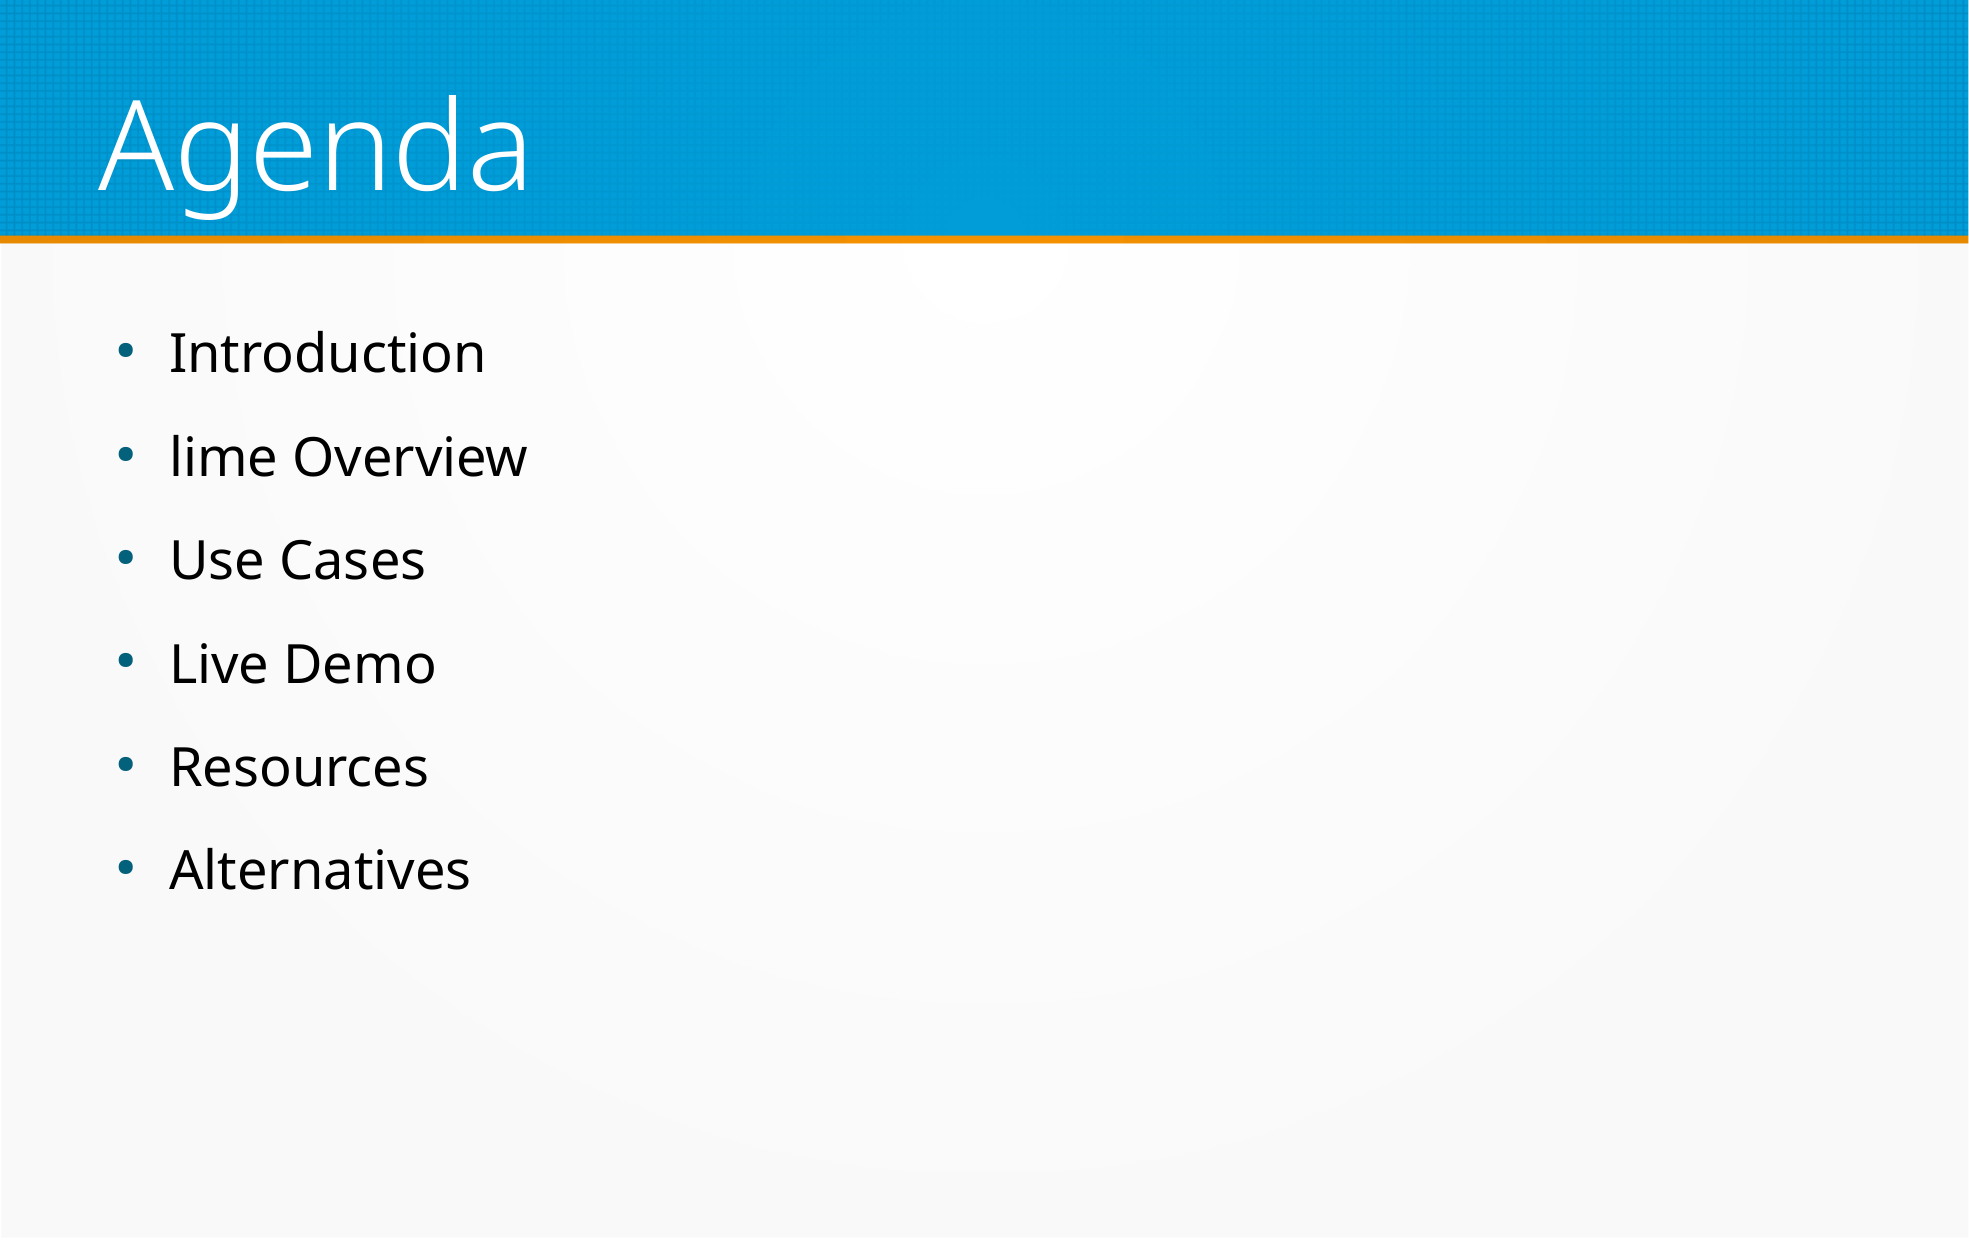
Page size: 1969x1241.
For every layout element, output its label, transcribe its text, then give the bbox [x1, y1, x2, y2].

title Agenda [98, 19, 1870, 227]
picture [0, 236, 1969, 1241]
list Introduction lime Overview Use Cases Live Demo Resources Alternatives [98, 315, 1861, 1081]
